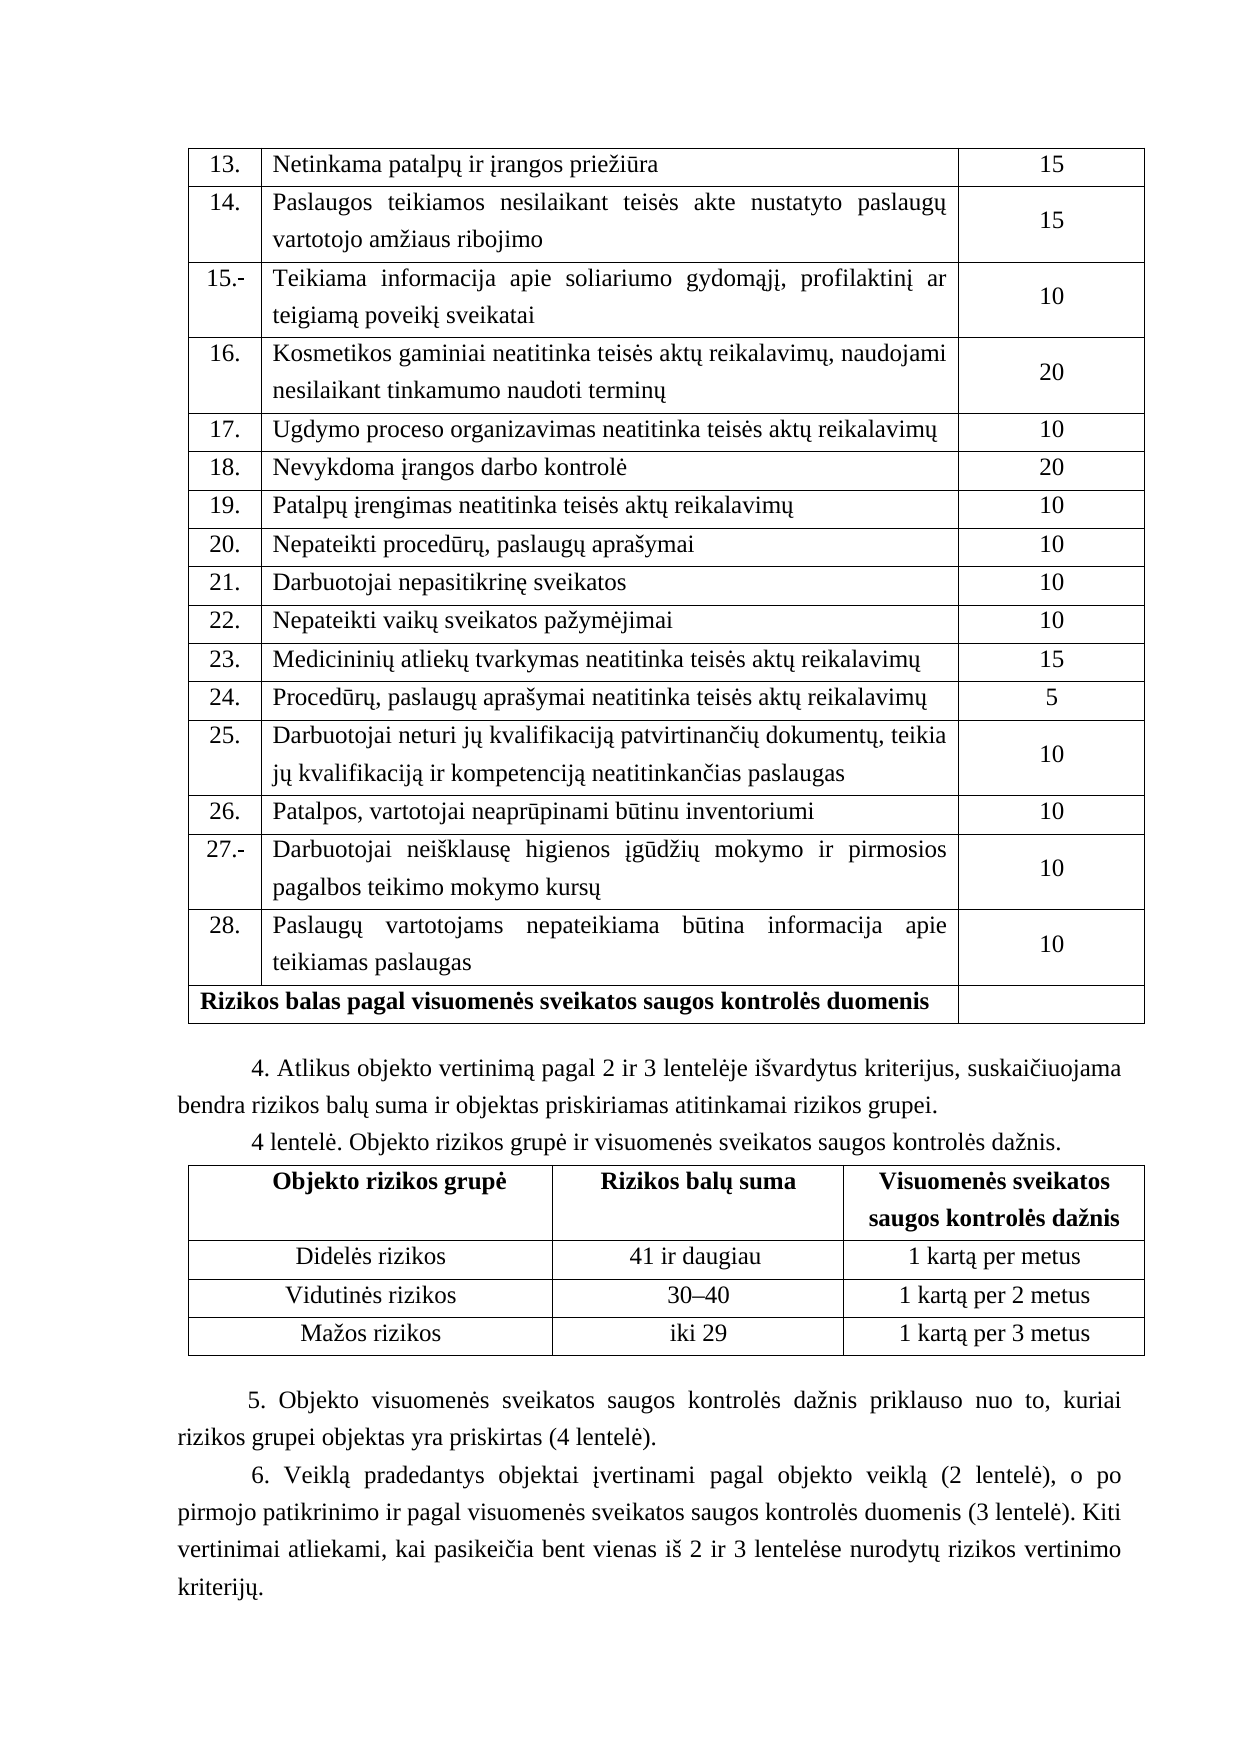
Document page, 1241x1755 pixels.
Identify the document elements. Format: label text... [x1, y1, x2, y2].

table_cell 1 kartą per metus [844, 1241, 1144, 1279]
table_cell 25. [189, 721, 261, 795]
table_cell 10 [959, 414, 1144, 451]
table_cell Teikiama informacija apie soliariumo gydomąjį, profilaktinį ar teigiamą poveikį sveikatai [262, 263, 958, 337]
table_header Objekto rizikos grupė [189, 1166, 552, 1240]
table_cell Patalpų įrengimas neatitinka teisės aktų reikalavimų [262, 491, 958, 528]
table_cell Patalpos, vartotojai neaprūpinami būtinu inventoriumi [262, 796, 958, 833]
table_cell Rizikos balas pagal visuomenės sveikatos saugos kontrolės duomenis [189, 986, 958, 1023]
table_cell 10 [959, 835, 1144, 909]
text 4. Atlikus objekto vertinimą pagal 2 ir 3 lentelėje išvardytus kriterijus, suskaičiuojama bendra rizikos balų suma ir objektas priskiriamas atitinkamai rizikos grupei. [177, 1053, 1122, 1119]
table_cell Darbuotojai nepasitikrinę sveikatos [262, 567, 958, 604]
table_cell Kosmetikos gaminiai neatitinka teisės aktų reikalavimų, naudojami nesilaikant tinkamumo naudoti terminų [262, 338, 958, 413]
table_cell 23. [189, 644, 261, 681]
table_cell 10 [959, 606, 1144, 643]
table_cell Vidutinės rizikos [189, 1280, 552, 1317]
table_cell Nepateikti procedūrų, paslaugų aprašymai [262, 529, 958, 566]
table_cell Nevykdoma įrangos darbo kontrolė [262, 452, 958, 489]
table_cell Medicininių atliekų tvarkymas neatitinka teisės aktų reikalavimų [262, 644, 958, 681]
table_cell 21. [189, 567, 261, 604]
table_cell 17. [189, 414, 261, 451]
table_cell 18. [189, 452, 261, 489]
table_cell Mažos rizikos [189, 1318, 552, 1355]
table_cell 1 kartą per 3 metus [844, 1318, 1144, 1355]
table_cell 14. [189, 187, 261, 262]
table_cell 19. [189, 491, 261, 528]
table_cell 15 [959, 644, 1144, 681]
table_cell 15 [959, 187, 1144, 262]
table_cell Darbuotojai neturi jų kvalifikaciją patvirtinančių dokumentų, teikia jų kvalifikaciją ir kompetenciją neatitinkančias paslaugas [262, 721, 958, 795]
table_cell 22. [189, 606, 261, 643]
table_cell 5 [959, 682, 1144, 719]
table_cell 16. [189, 338, 261, 413]
text 4 lentelė. Objekto rizikos grupė ir visuomenės sveikatos saugos kontrolės dažnis. [251, 1127, 1122, 1156]
table_cell 10 [959, 567, 1144, 604]
table_cell 10 [959, 529, 1144, 566]
table_cell 20. [189, 529, 261, 566]
table_cell 13. [189, 149, 261, 186]
table_cell 10 [959, 263, 1144, 337]
table_header Rizikos balų suma [553, 1166, 843, 1240]
table_cell Procedūrų, paslaugų aprašymai neatitinka teisės aktų reikalavimų [262, 682, 958, 719]
table_cell Didelės rizikos [189, 1241, 552, 1279]
table_cell 27. [189, 835, 261, 909]
table_cell 30–40 [553, 1280, 843, 1317]
table_cell Paslaugų vartotojams nepateikiama būtina informacija apie teikiamas paslaugas [262, 910, 958, 985]
table_cell 10 [959, 491, 1144, 528]
table_cell 28. [189, 910, 261, 985]
table_cell iki 29 [553, 1318, 843, 1355]
table_cell 26. [189, 796, 261, 833]
table_cell Nepateikti vaikų sveikatos pažymėjimai [262, 606, 958, 643]
table_cell 20 [959, 338, 1144, 413]
table_cell Paslaugos teikiamos nesilaikant teisės akte nustatyto paslaugų vartotojo amžiaus ribojimo [262, 187, 958, 262]
text 5. Objekto visuomenės sveikatos saugos kontrolės dažnis priklauso nuo to, kuriai rizikos grupei objektas yra priskirtas (4 lentelė). [177, 1385, 1122, 1451]
table_cell 20 [959, 452, 1144, 489]
table_header Visuomenės sveikatos saugos kontrolės dažnis [844, 1166, 1144, 1240]
table_cell [959, 986, 1144, 1023]
table_cell 10 [959, 796, 1144, 833]
table_cell 24. [189, 682, 261, 719]
text 6. Veiklą pradedantys objektai įvertinami pagal objekto veiklą (2 lentelė), o po pirmojo patikrinimo ir pagal visuomenės sveikatos saugos kontrolės duomenis (3 lentelė). Kiti vertinimai atliekami, kai pasikeičia bent vienas iš 2 ir 3 lentelėse nurodytų rizikos vertinimo kriterijų. [177, 1460, 1122, 1600]
table_cell 41 ir daugiau [553, 1241, 843, 1279]
table_cell 15 [959, 149, 1144, 186]
table_cell Ugdymo proceso organizavimas neatitinka teisės aktų reikalavimų [262, 414, 958, 451]
table_cell Netinkama patalpų ir įrangos priežiūra [262, 149, 958, 186]
table_cell Darbuotojai neišklausę higienos įgūdžių mokymo ir pirmosios pagalbos teikimo mokymo kursų [262, 835, 958, 909]
table_cell 10 [959, 910, 1144, 985]
table_cell 15. [189, 263, 261, 337]
table_cell 10 [959, 721, 1144, 795]
table_cell 1 kartą per 2 metus [844, 1280, 1144, 1317]
